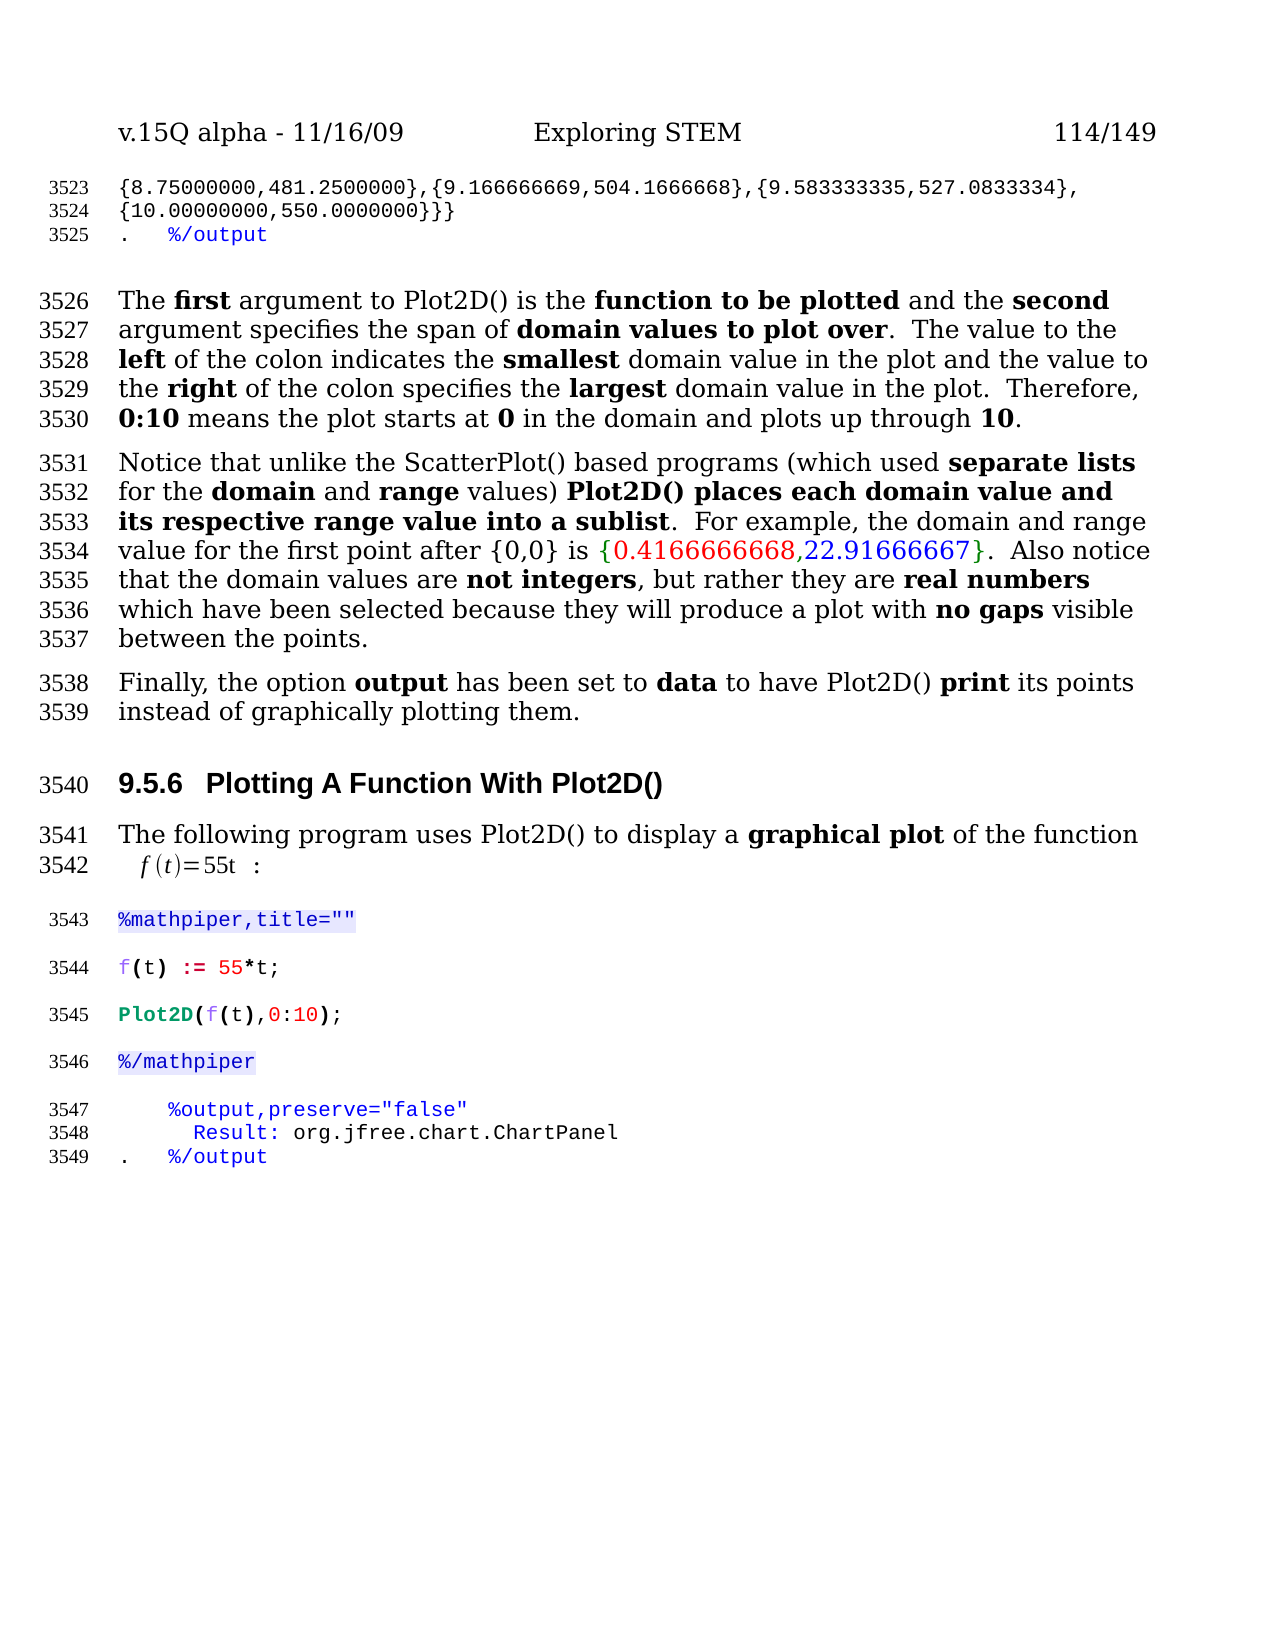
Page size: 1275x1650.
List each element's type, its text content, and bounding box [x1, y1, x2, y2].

text Notice that unlike the ScatterPlot() based programs (which used separate lists for the domain and range values) Plot2D() places each domain value and its respective range value into a sublist. For example, the domain and range value for the first point after {0,0} is {0.4166666668,22.91666667}. Also notice that the domain values are not integers, but rather they are real numbers which have been selected because they will produce a plot with no gaps visible between the points. [118, 448, 1157, 653]
text Result: org.jfree.chart.ChartPanel [118, 1122, 1157, 1146]
text %mathpiper,title="" [118, 909, 1157, 933]
text %output,preserve="false" [118, 1099, 1157, 1122]
text {8.75000000,481.2500000},{9.166666669,504.1666668},{9.583333335,527.0833334},{10.00000000,550.0000000}}} [118, 177, 1157, 224]
text . %/output [118, 1146, 1157, 1169]
text The first argument to Plot2D() is the function to be plotted and the second argument specifies the span of domain values to plot over. The value to the left of the colon indicates the smallest domain value in the plot and the value to the right of the colon specifies the largest domain value in the plot. Therefore, 0:10 means the plot starts at 0 in the domain and plots up through 10. [118, 286, 1157, 433]
text Plot2D(f(t),0:10); [118, 1004, 1157, 1028]
text The following program uses Plot2D() to display a graphical plot of the function: [118, 820, 1157, 880]
text . %/output [118, 224, 1157, 248]
text Finally, the option output has been set to data to have Plot2D() print its points instead of graphically plotting them. [118, 668, 1157, 727]
text %/mathpiper [118, 1051, 1157, 1075]
text f(t) := 55*t; [118, 957, 1157, 980]
subtitle Plotting A Function With Plot2D() [118, 766, 1157, 799]
